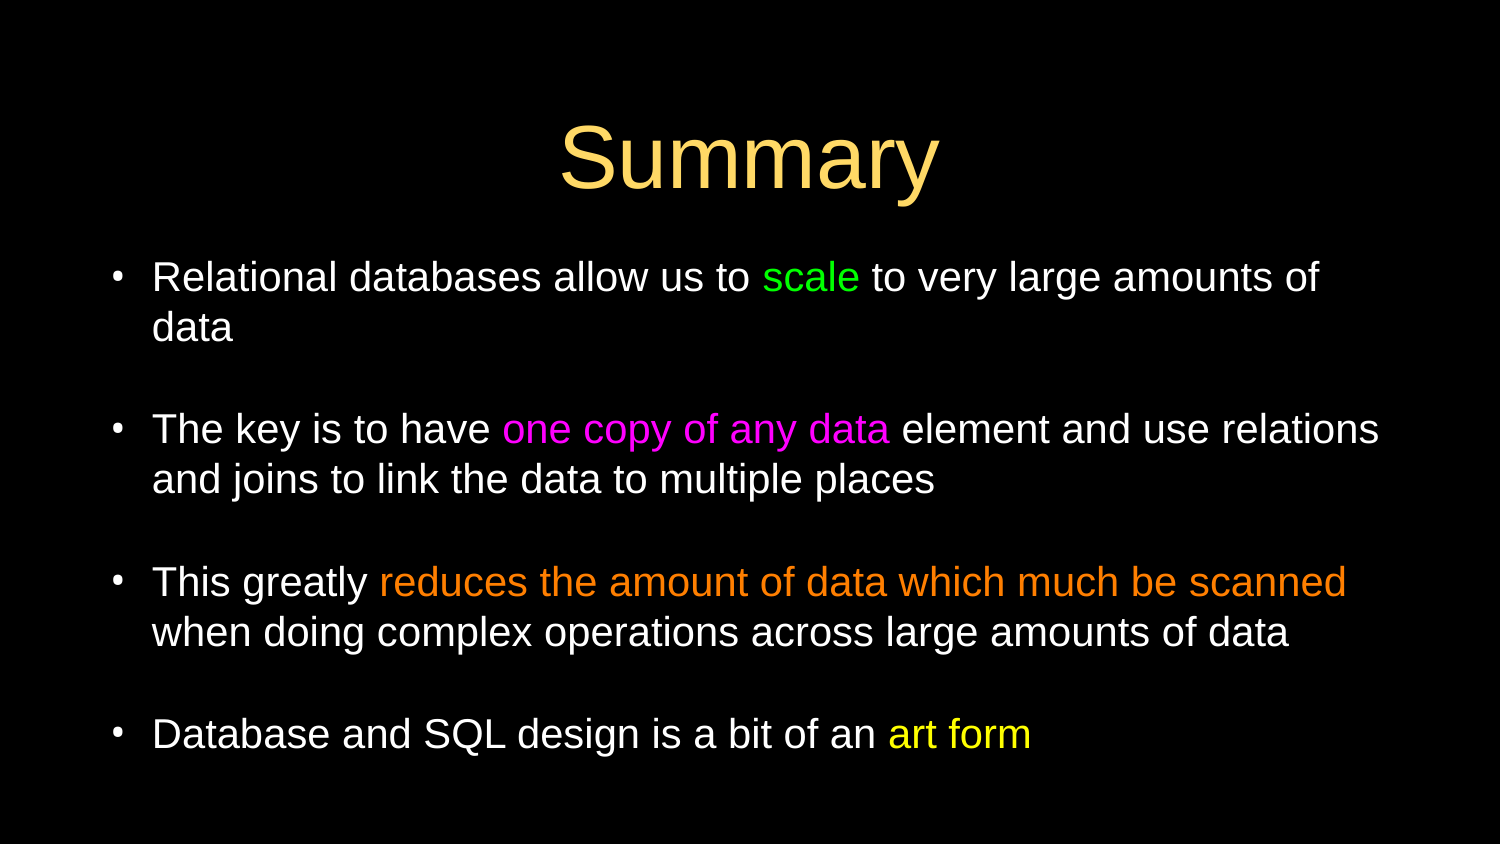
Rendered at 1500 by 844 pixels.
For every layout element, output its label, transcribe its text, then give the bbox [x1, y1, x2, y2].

title Summary [106, 71, 1393, 235]
list Relational databases allow us to scale to very large amounts of data The key is to have one copy of any data element and use relations and joins to link the data to multiple places This greatly reduces the amount of data which much be scanned when doing complex operations across large amounts of data Database and SQL design is a bit of an art form [106, 240, 1393, 767]
